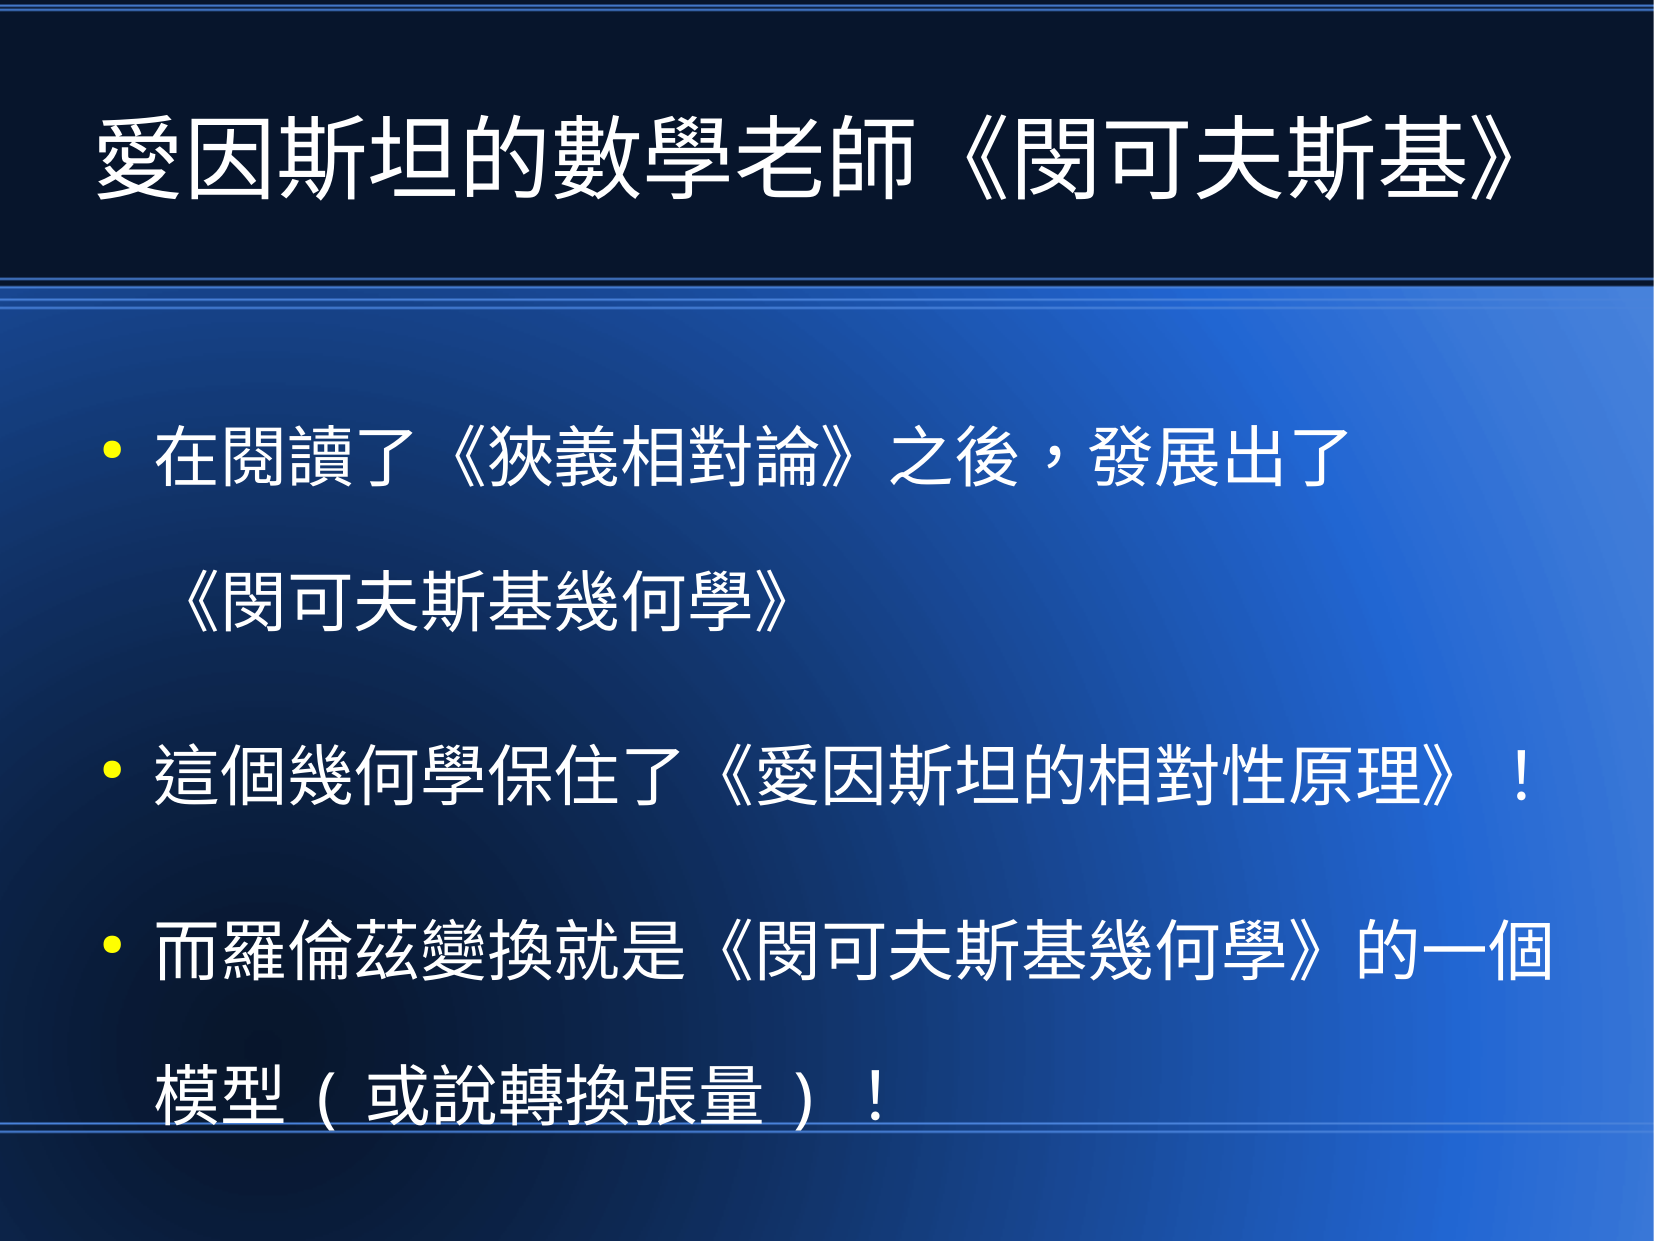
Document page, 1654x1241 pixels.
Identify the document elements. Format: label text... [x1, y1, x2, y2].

title 愛因斯坦的數學老師《閔可夫斯基》 [82, 49, 1571, 257]
picture [0, 0, 1654, 1241]
list 在閱讀了《狹義相對論》之後，發展出了 《閔可夫斯基幾何學》 這個幾何學保住了《愛因斯坦的相對性原理》！ 而羅倫茲變換就是《閔可夫斯基幾何學》的一個模型(或說轉換張量)！ [82, 355, 1571, 1241]
